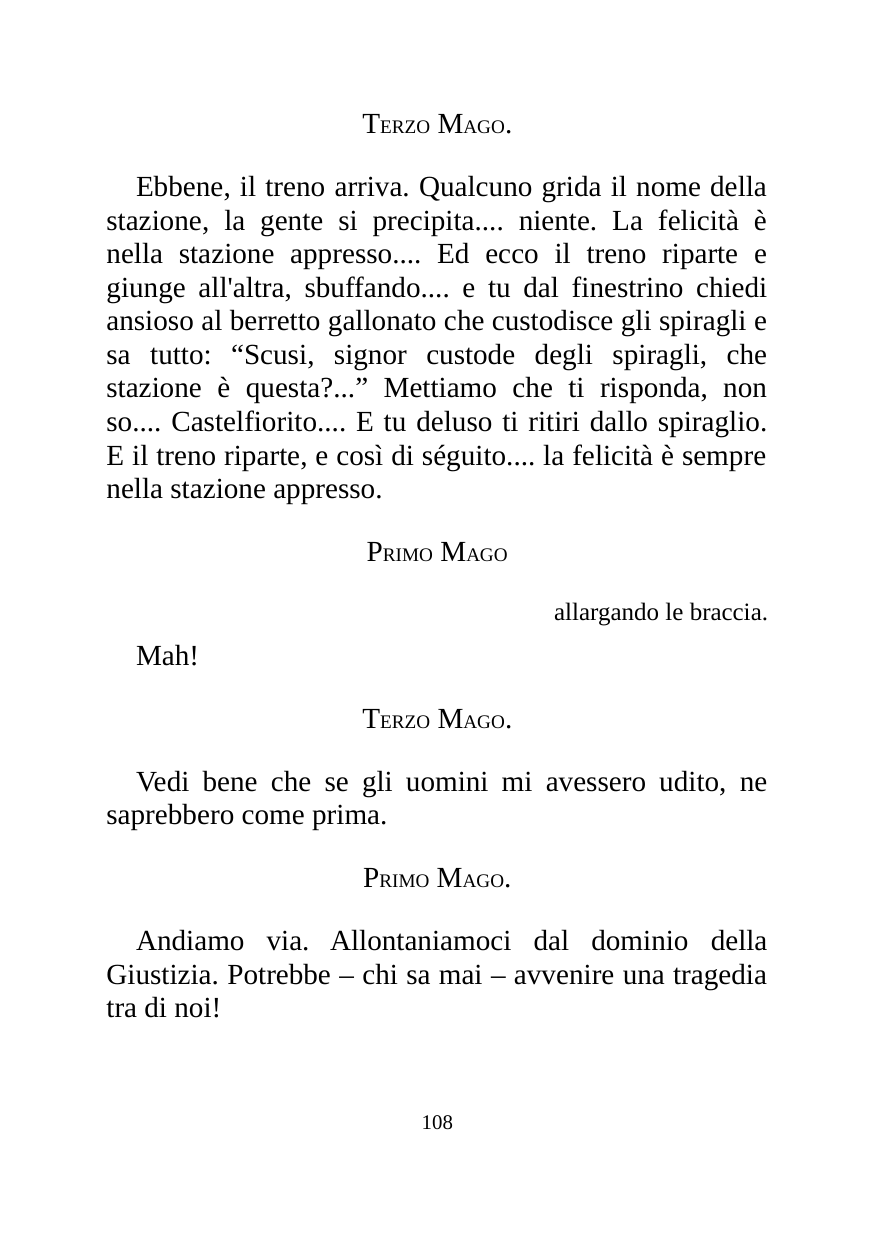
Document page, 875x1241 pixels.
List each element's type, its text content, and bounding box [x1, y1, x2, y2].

text Terzo Mago. [106, 106, 768, 140]
text Vedi bene che se gli uomini mi avessero udito, ne saprebbero come prima. [106, 764, 768, 831]
text Mah! [106, 638, 768, 671]
text Primo Mago. [106, 860, 768, 894]
text Andiamo via. Allontaniamoci dal dominio della Giustizia. Potrebbe – chi sa mai – avvenire una tragedia tra di noi! [106, 923, 768, 1024]
text Terzo Mago. [106, 701, 768, 734]
text allargando le braccia. [431, 597, 768, 626]
text Primo Mago [106, 534, 768, 568]
text Ebbene, il treno arriva. Qualcuno grida il nome della stazione, la gente si precipita.... niente. La felicità è nella stazione appresso.... Ed ecco il treno riparte e giunge all'altra, sbuffando.... e tu dal finestrino chiedi ansioso al berretto gallonato che custodisce gli spiragli e sa tutto: “Scusi, signor custode degli spiragli, che stazione è questa?...” Mettiamo che ti risponda, non so.... Castelfiorito.... E tu deluso ti ritiri dallo spiraglio. E il treno riparte, e così di séguito.... la felicità è sempre nella stazione appresso. [106, 169, 768, 505]
